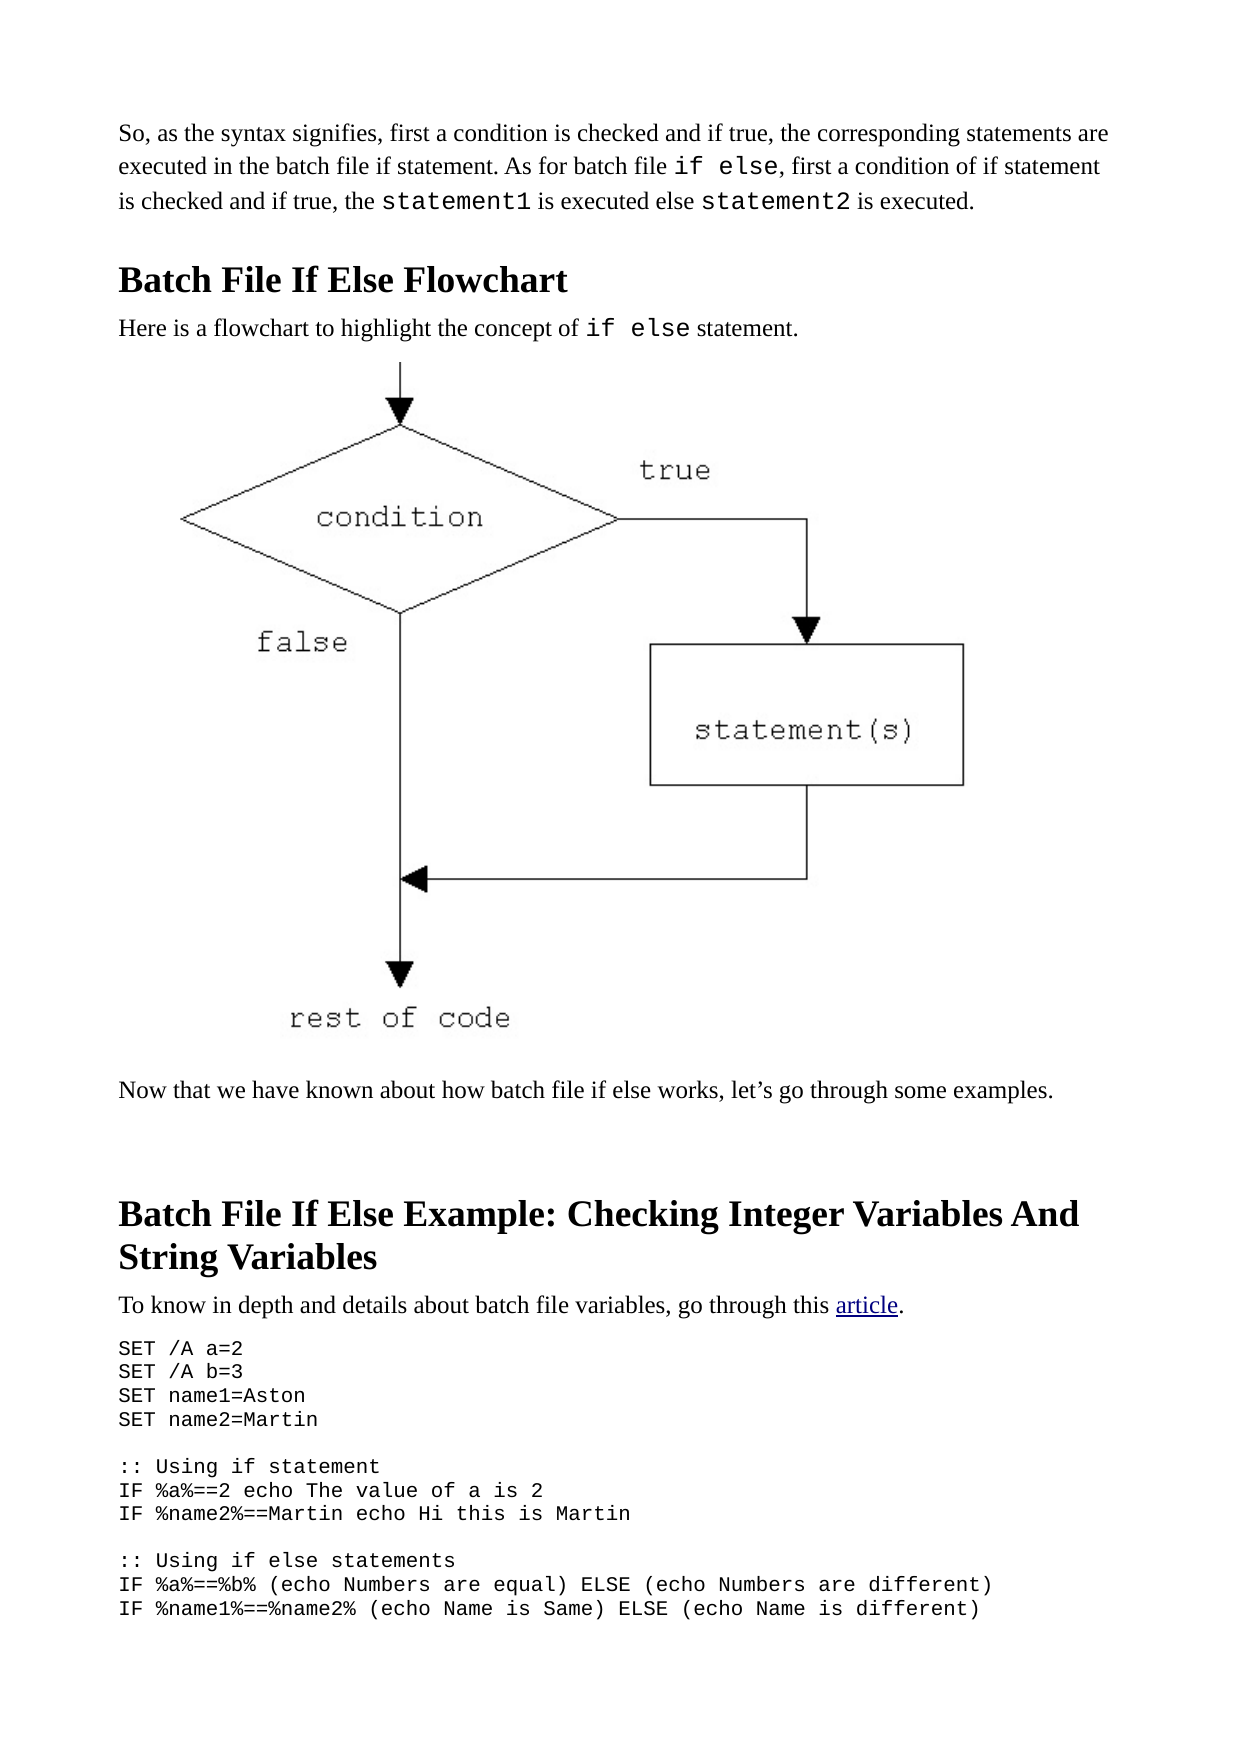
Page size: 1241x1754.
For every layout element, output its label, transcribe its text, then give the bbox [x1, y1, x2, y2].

text IF %a%==%b% (echo Numbers are equal) ELSE (echo Numbers are different) [118, 1574, 1122, 1598]
subtitle Batch File If Else Example: Checking Integer Variables And String Variables [118, 1191, 1122, 1278]
text Now that we have known about how batch file if else works, let’s go through some examples. [118, 1075, 1122, 1104]
picture [118, 362, 969, 1057]
text IF %a%==2 echo The value of a is 2 [118, 1479, 1122, 1503]
text :: Using if else statements [118, 1551, 1122, 1574]
text SET /A a=2 [118, 1338, 1122, 1361]
text SET /A b=3 [118, 1361, 1122, 1385]
subtitle Batch File If Else Flowchart [118, 257, 1122, 300]
text IF %name2%==Martin echo Hi this is Martin [118, 1503, 1122, 1527]
text To know in depth and details about batch file variables, go through this article. [118, 1290, 1122, 1319]
text IF %name1%==%name2% (echo Name is Same) ELSE (echo Name is different) [118, 1598, 1122, 1621]
text :: Using if statement [118, 1456, 1122, 1479]
text SET name1=Aston [118, 1385, 1122, 1409]
text So, as the syntax signifies, first a condition is checked and if true, the corresponding statements are executed in the batch file if statement. As for batch file if else, first a condition of if statement is checked and if true, the statement1 is executed else statement2 is executed. [118, 118, 1122, 217]
text Here is a flowchart to highlight the concept of if else statement. [118, 313, 1122, 343]
text SET name2=Martin [118, 1409, 1122, 1432]
